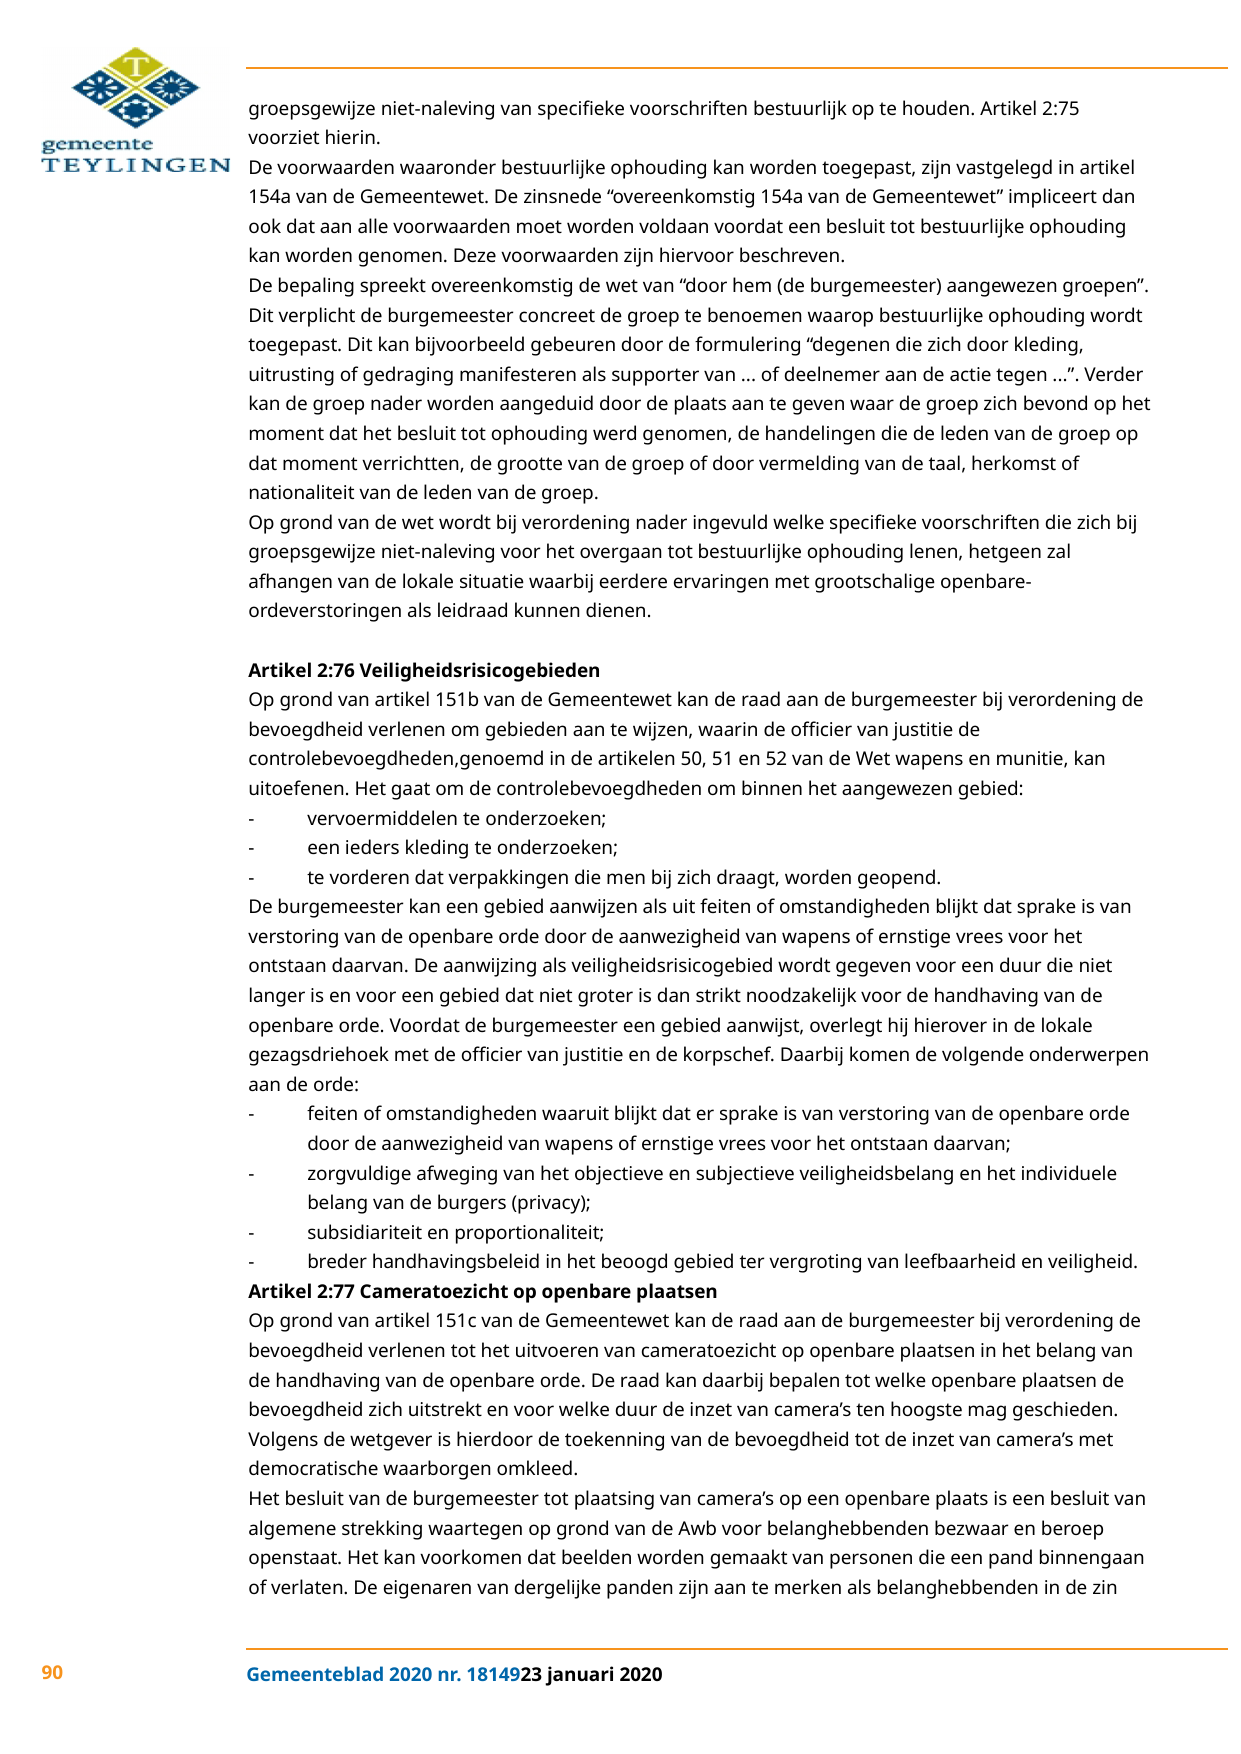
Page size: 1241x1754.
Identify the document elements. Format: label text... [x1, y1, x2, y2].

text Op grond van artikel 151c van de Gemeentewet kan de raad aan de burgemeester bij verordening de bevoegdheid verlenen tot het uitvoeren van cameratoezicht op openbare plaatsen in het belang van de handhaving van de openbare orde. De raad kan daarbij bepalen tot welke openbare plaatsen de bevoegdheid zich uitstrekt en voor welke duur de inzet van camera’s ten hoogste mag geschieden. Volgens de wetgever is hierdoor de toekenning van de bevoegdheid tot de inzet van camera’s met democratische waarborgen omkleed. [248, 1308, 1152, 1481]
text De bepaling spreekt overeenkomstig de wet van “door hem (de burgemeester) aangewezen groepen”. Dit verplicht de burgemeester concreet de groep te benoemen waarop bestuurlijke ophouding wordt toegepast. Dit kan bijvoorbeeld gebeuren door de formulering “degenen die zich door kleding, uitrusting of gedraging manifesteren als supporter van ... of deelnemer aan de actie tegen ...”. Verder kan de groep nader worden aangeduid door de plaats aan te geven waar de groep zich bevond op het moment dat het besluit tot ophouding werd genomen, de handelingen die de leden van de groep op dat moment verrichtten, de grootte van de groep of door vermelding van de taal, herkomst of nationaliteit van de leden van de groep. [248, 272, 1152, 505]
text Op grond van artikel 151b van de Gemeentewet kan de raad aan de burgemeester bij verordening de bevoegdheid verlenen om gebieden aan te wijzen, waarin de officier van justitie de controlebevoegdheden,genoemd in de artikelen 50, 51 en 52 van de Wet wapens en munitie, kan uitoefenen. Het gaat om de controlebevoegdheden om binnen het aangewezen gebied: [248, 686, 1152, 801]
text Op grond van de wet wordt bij verordening nader ingevuld welke specifieke voorschriften die zich bij groepsgewijze niet-naleving voor het overgaan tot bestuurlijke ophouding lenen, hetgeen zal afhangen van de lokale situatie waarbij eerdere ervaringen met grootschalige openbare-ordeverstoringen als leidraad kunnen dienen. [248, 509, 1152, 623]
picture [41, 47, 231, 172]
list zorgvuldige afweging van het objectieve en subjectieve veiligheidsbelang en het individuele belang van de burgers (privacy); [248, 1160, 1152, 1215]
text Het besluit van de burgemeester tot plaatsing van camera’s op een openbare plaats is een besluit van algemene strekking waartegen op grond van de Awb voor belanghebbenden bezwaar en beroep openstaat. Het kan voorkomen dat beelden worden gemaakt van personen die een pand binnengaan of verlaten. De eigenaren van dergelijke panden zijn aan te merken als belanghebbenden in de zin [248, 1485, 1152, 1600]
list te vorderen dat verpakkingen die men bij zich draagt, worden geopend. [248, 864, 1152, 890]
text De voorwaarden waaronder bestuurlijke ophouding kan worden toegepast, zijn vastgelegd in artikel 154a van de Gemeentewet. De zinsnede “overeenkomstig 154a van de Gemeentewet” impliceert dan ook dat aan alle voorwaarden moet worden voldaan voordat een besluit tot bestuurlijke ophouding kan worden genomen. Deze voorwaarden zijn hiervoor beschreven. [248, 154, 1152, 268]
text Artikel 2:76 Veiligheidsrisicogebieden [248, 657, 1152, 683]
text De burgemeester kan een gebied aanwijzen als uit feiten of omstandigheden blijkt dat sprake is van verstoring van de openbare orde door de aanwezigheid van wapens of ernstige vrees voor het ontstaan daarvan. De aanwijzing als veiligheidsrisicogebied wordt gegeven voor een duur die niet langer is en voor een gebied dat niet groter is dan strikt noodzakelijk voor de handhaving van de openbare orde. Voordat de burgemeester een gebied aanwijst, overlegt hij hierover in de lokale gezagsdriehoek met de officier van justitie en de korpschef. Daarbij komen de volgende onderwerpen aan de orde: [248, 893, 1152, 1097]
list subsidiariteit en proportionaliteit; [248, 1219, 1152, 1245]
text groepsgewijze niet-naleving van specifieke voorschriften bestuurlijk op te houden. Artikel 2:75 voorziet hierin. [248, 95, 1152, 150]
list een ieders kleding te onderzoeken; [248, 834, 1152, 860]
list breder handhavingsbeleid in het beoogd gebied ter vergroting van leefbaarheid en veiligheid. [248, 1248, 1152, 1274]
text Artikel 2:77 Cameratoezicht op openbare plaatsen [248, 1278, 1152, 1304]
list vervoermiddelen te onderzoeken; [248, 805, 1152, 831]
list feiten of omstandigheden waaruit blijkt dat er sprake is van verstoring van de openbare orde door de aanwezigheid van wapens of ernstige vrees voor het ontstaan daarvan; [248, 1101, 1152, 1156]
